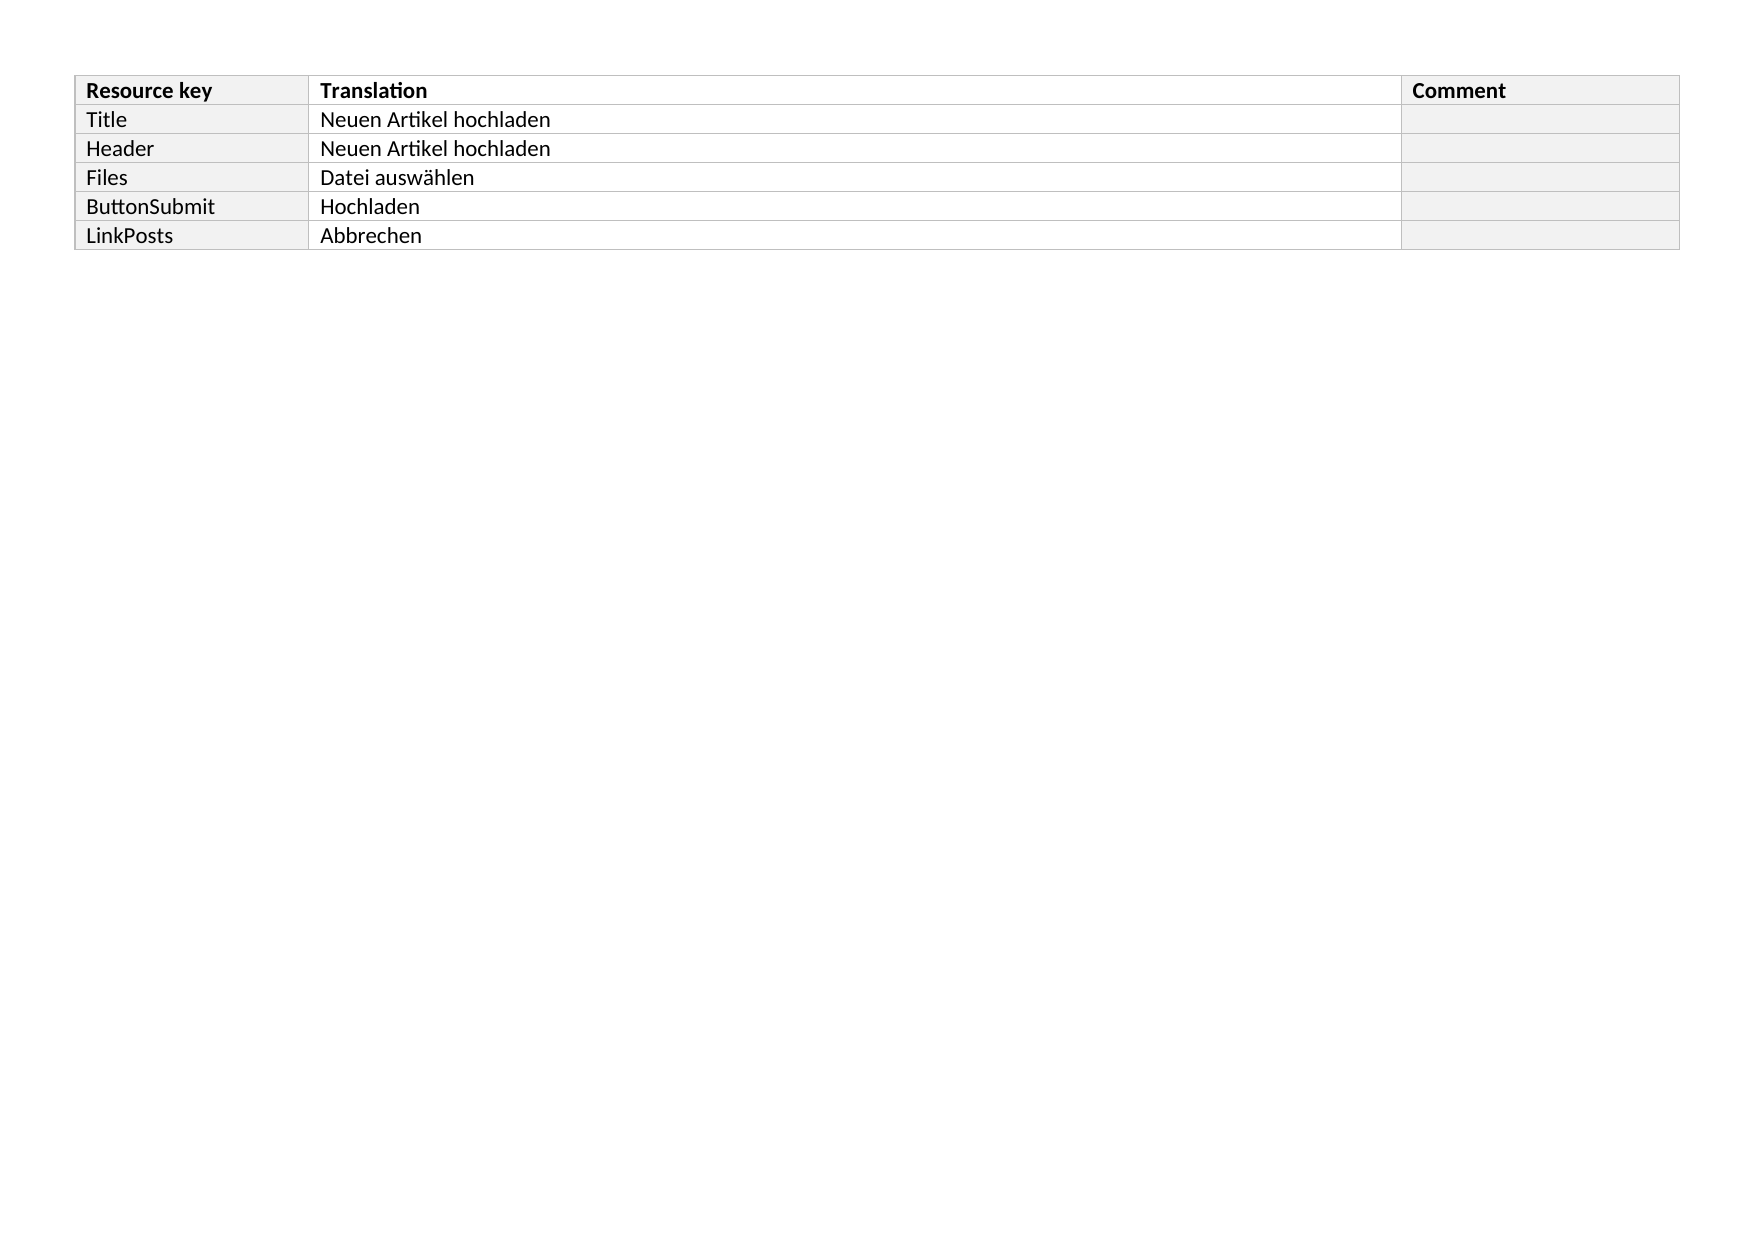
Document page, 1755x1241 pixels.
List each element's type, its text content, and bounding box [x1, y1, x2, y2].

table_cell Header [76, 134, 308, 162]
table_cell ButtonSubmit [76, 192, 308, 220]
table_cell Files [76, 163, 308, 191]
table_cell Neuen Artikel hochladen [309, 105, 1401, 133]
table_cell [1402, 105, 1679, 133]
table_cell LinkPosts [76, 221, 308, 249]
table_cell Title [76, 105, 308, 133]
table_cell [1402, 221, 1679, 249]
table_cell [1402, 192, 1679, 220]
table_header Resource key [76, 76, 308, 104]
table_cell Abbrechen [309, 221, 1401, 249]
table_cell Datei auswählen [309, 163, 1401, 191]
table_cell Neuen Artikel hochladen [309, 134, 1401, 162]
table_cell [1402, 163, 1679, 191]
table_header Comment [1402, 76, 1679, 104]
table_cell Hochladen [309, 192, 1401, 220]
table_header Translation [309, 76, 1401, 104]
table_cell [1402, 134, 1679, 162]
